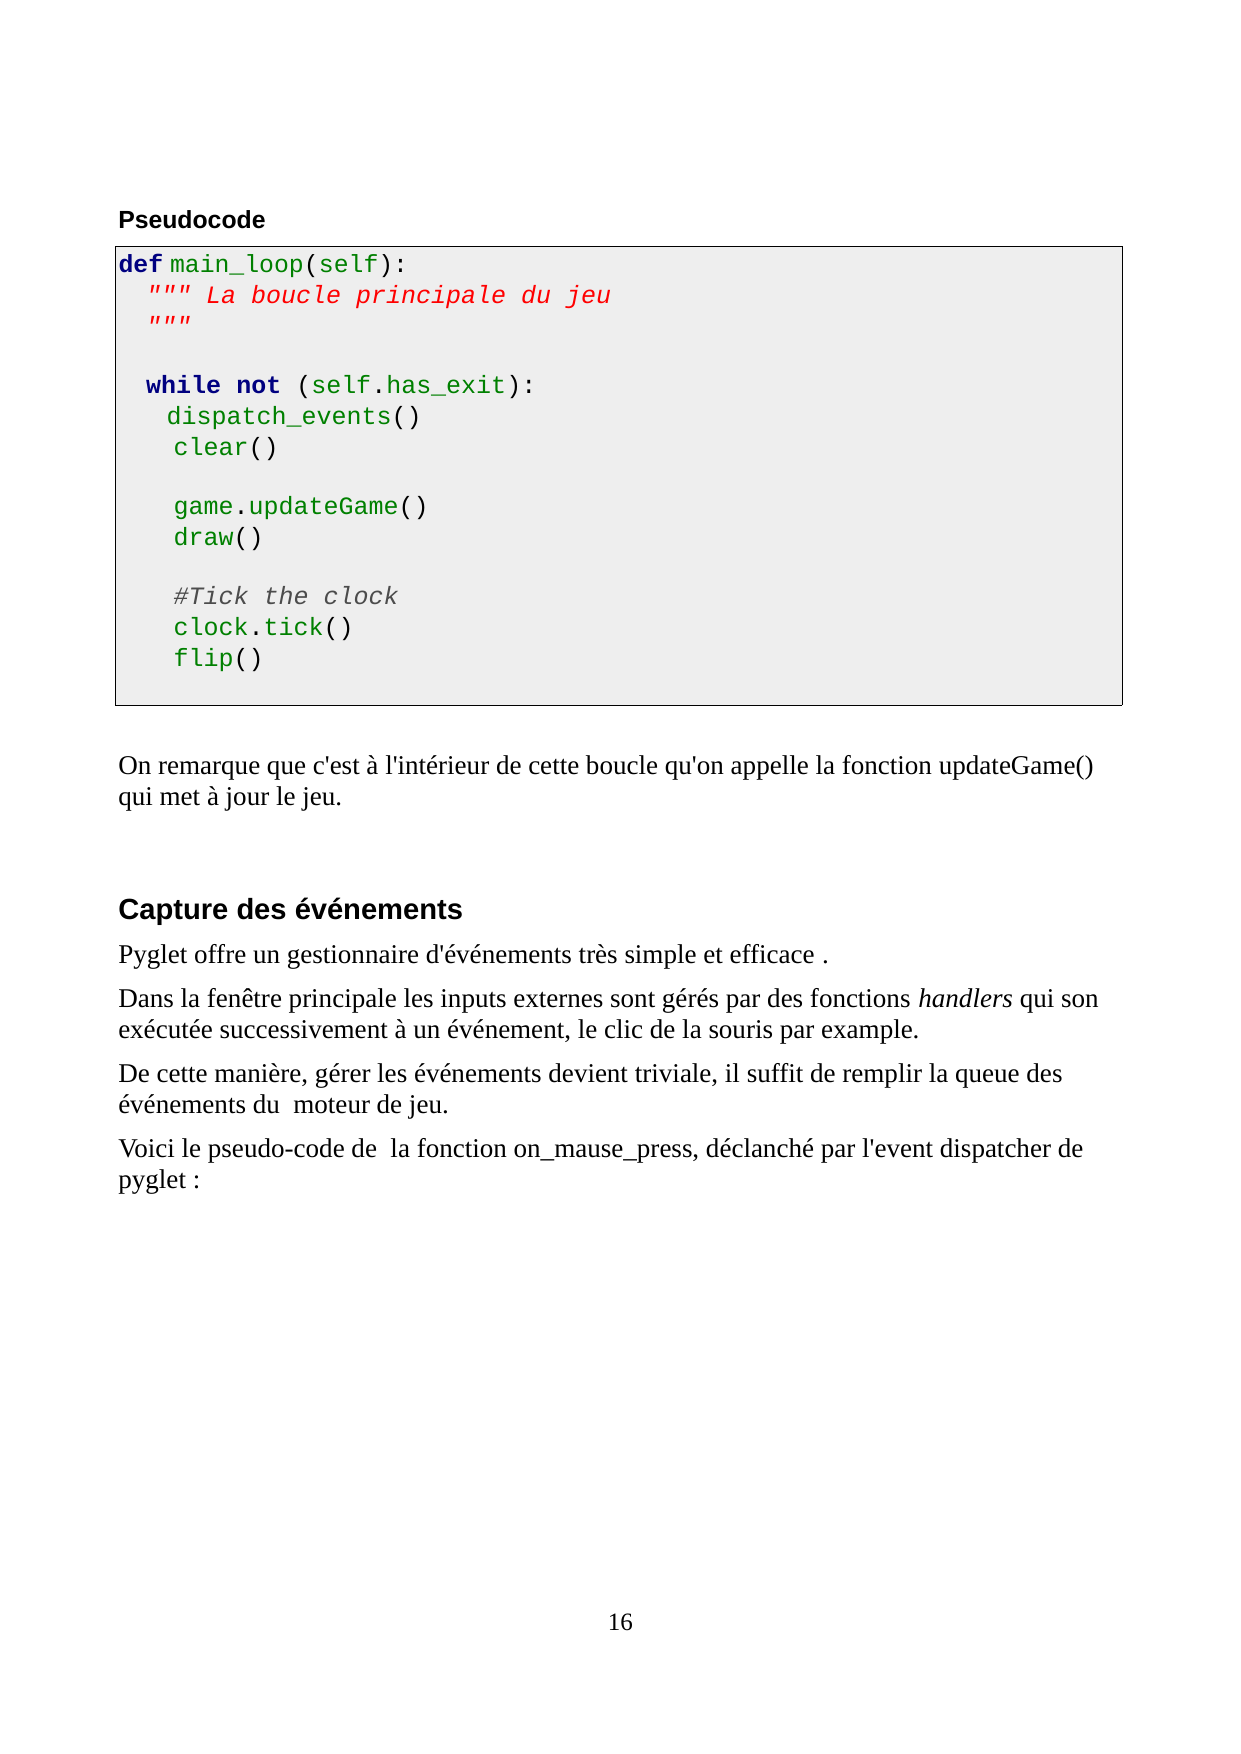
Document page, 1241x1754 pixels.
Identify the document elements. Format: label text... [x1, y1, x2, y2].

text Pyglet offre un gestionnaire d'événements très simple et efficace . [118, 938, 1122, 969]
text game.updateGame() [116, 488, 1122, 519]
text draw() [116, 519, 1122, 550]
subtitle Pseudocode [118, 205, 1122, 234]
text De cette manière, gérer les événements devient triviale, il suffit de remplir la queue des événements du moteur de jeu. [118, 1057, 1122, 1119]
subtitle Capture des événements [118, 892, 1122, 926]
text """ La boucle principale du jeu [116, 277, 1122, 308]
text def main_loop(self): [116, 247, 1122, 277]
text dispatch_events() [116, 398, 1122, 429]
text """ [116, 308, 1122, 339]
text Dans la fenêtre principale les inputs externes sont gérés par des fonctions handlers qui son exécutée successivement à un événement, le clic de la souris par example. [118, 982, 1122, 1044]
text flip() [116, 640, 1122, 671]
text clock.tick() [116, 609, 1122, 640]
text Voici le pseudo-code de la fonction on_mause_press, déclanché par l'event dispatcher de pyglet : [118, 1132, 1122, 1194]
text clear() [116, 429, 1122, 460]
text #Tick the clock [116, 578, 1122, 609]
text On remarque que c'est à l'intérieur de cette boucle qu'on appelle la fonction updateGame() qui met à jour le jeu. [118, 749, 1122, 811]
text while not (self.has_exit): [116, 367, 1122, 398]
